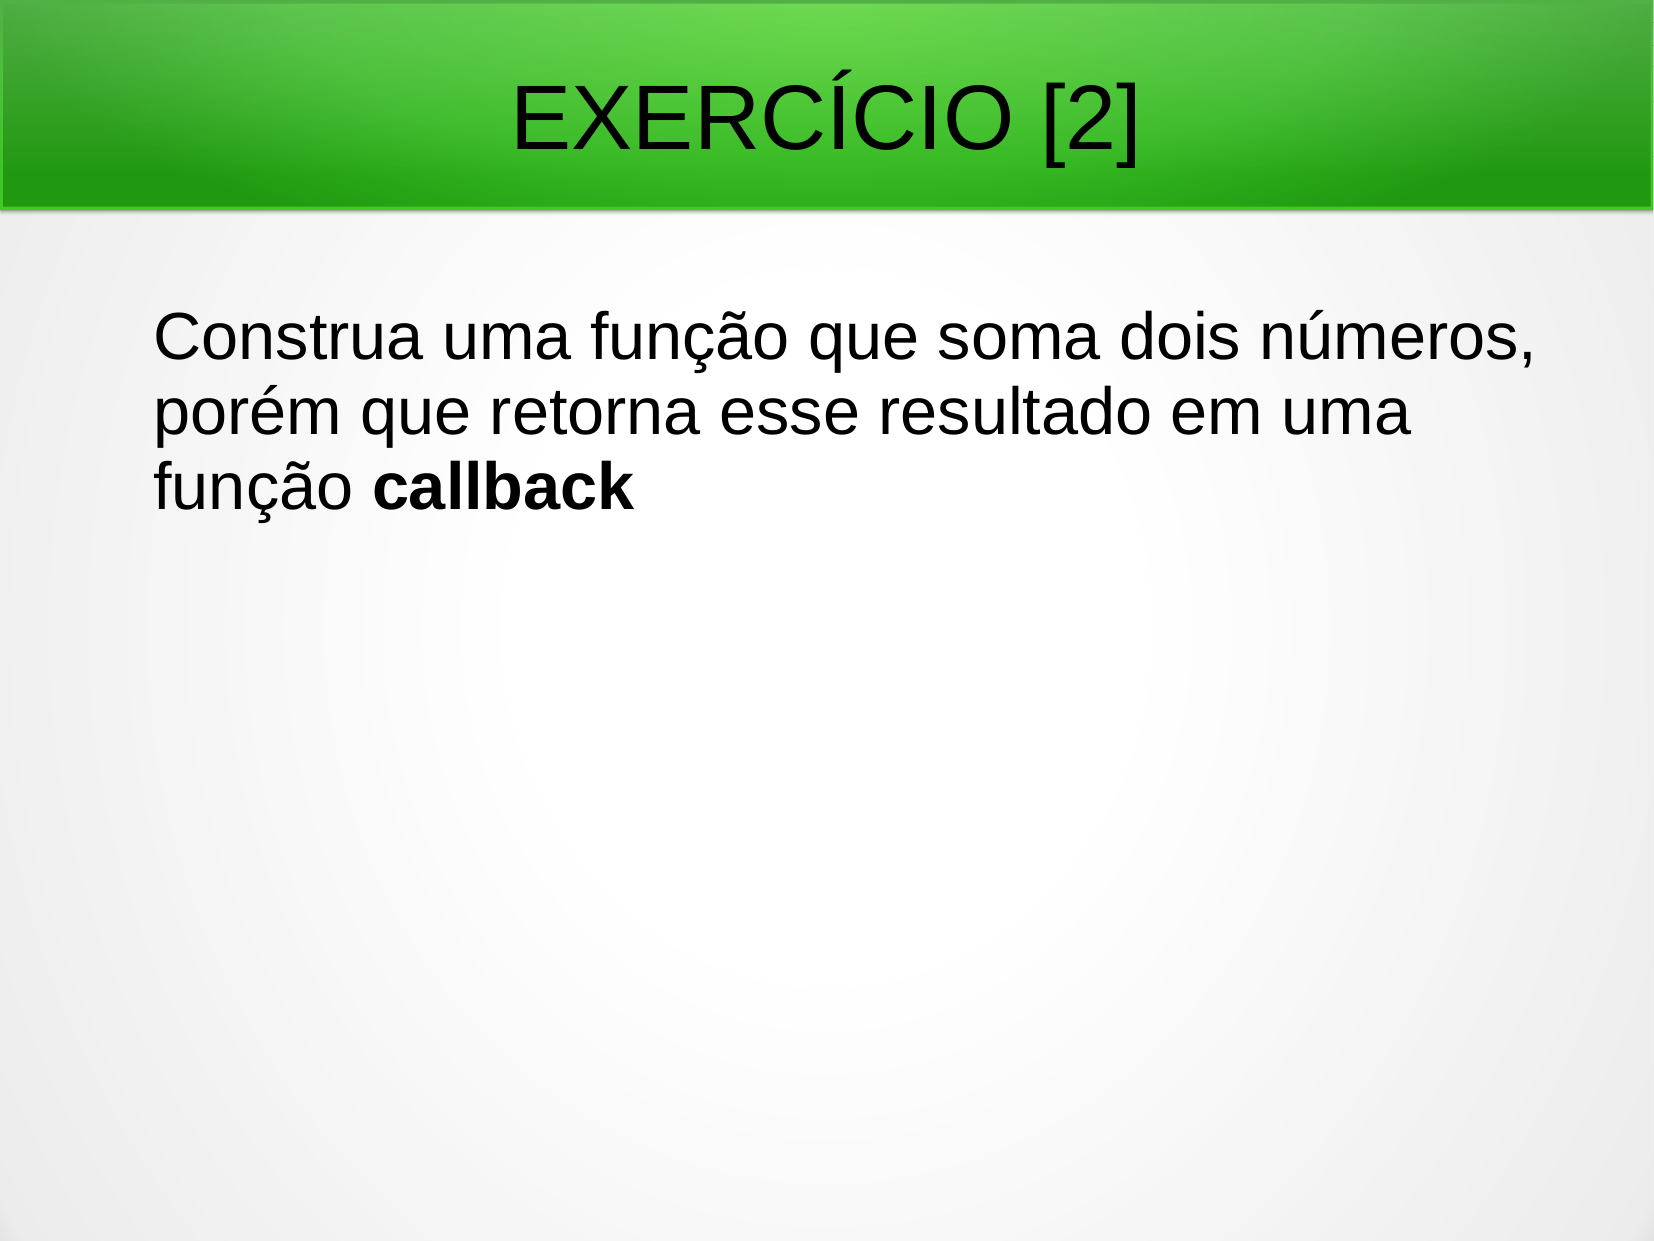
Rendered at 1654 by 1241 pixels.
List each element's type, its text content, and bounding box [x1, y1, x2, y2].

title EXERCÍCIO [2] [82, 47, 1571, 189]
list Construa uma função que soma dois números, porém que retorna esse resultado em uma função callback [82, 299, 1571, 1019]
